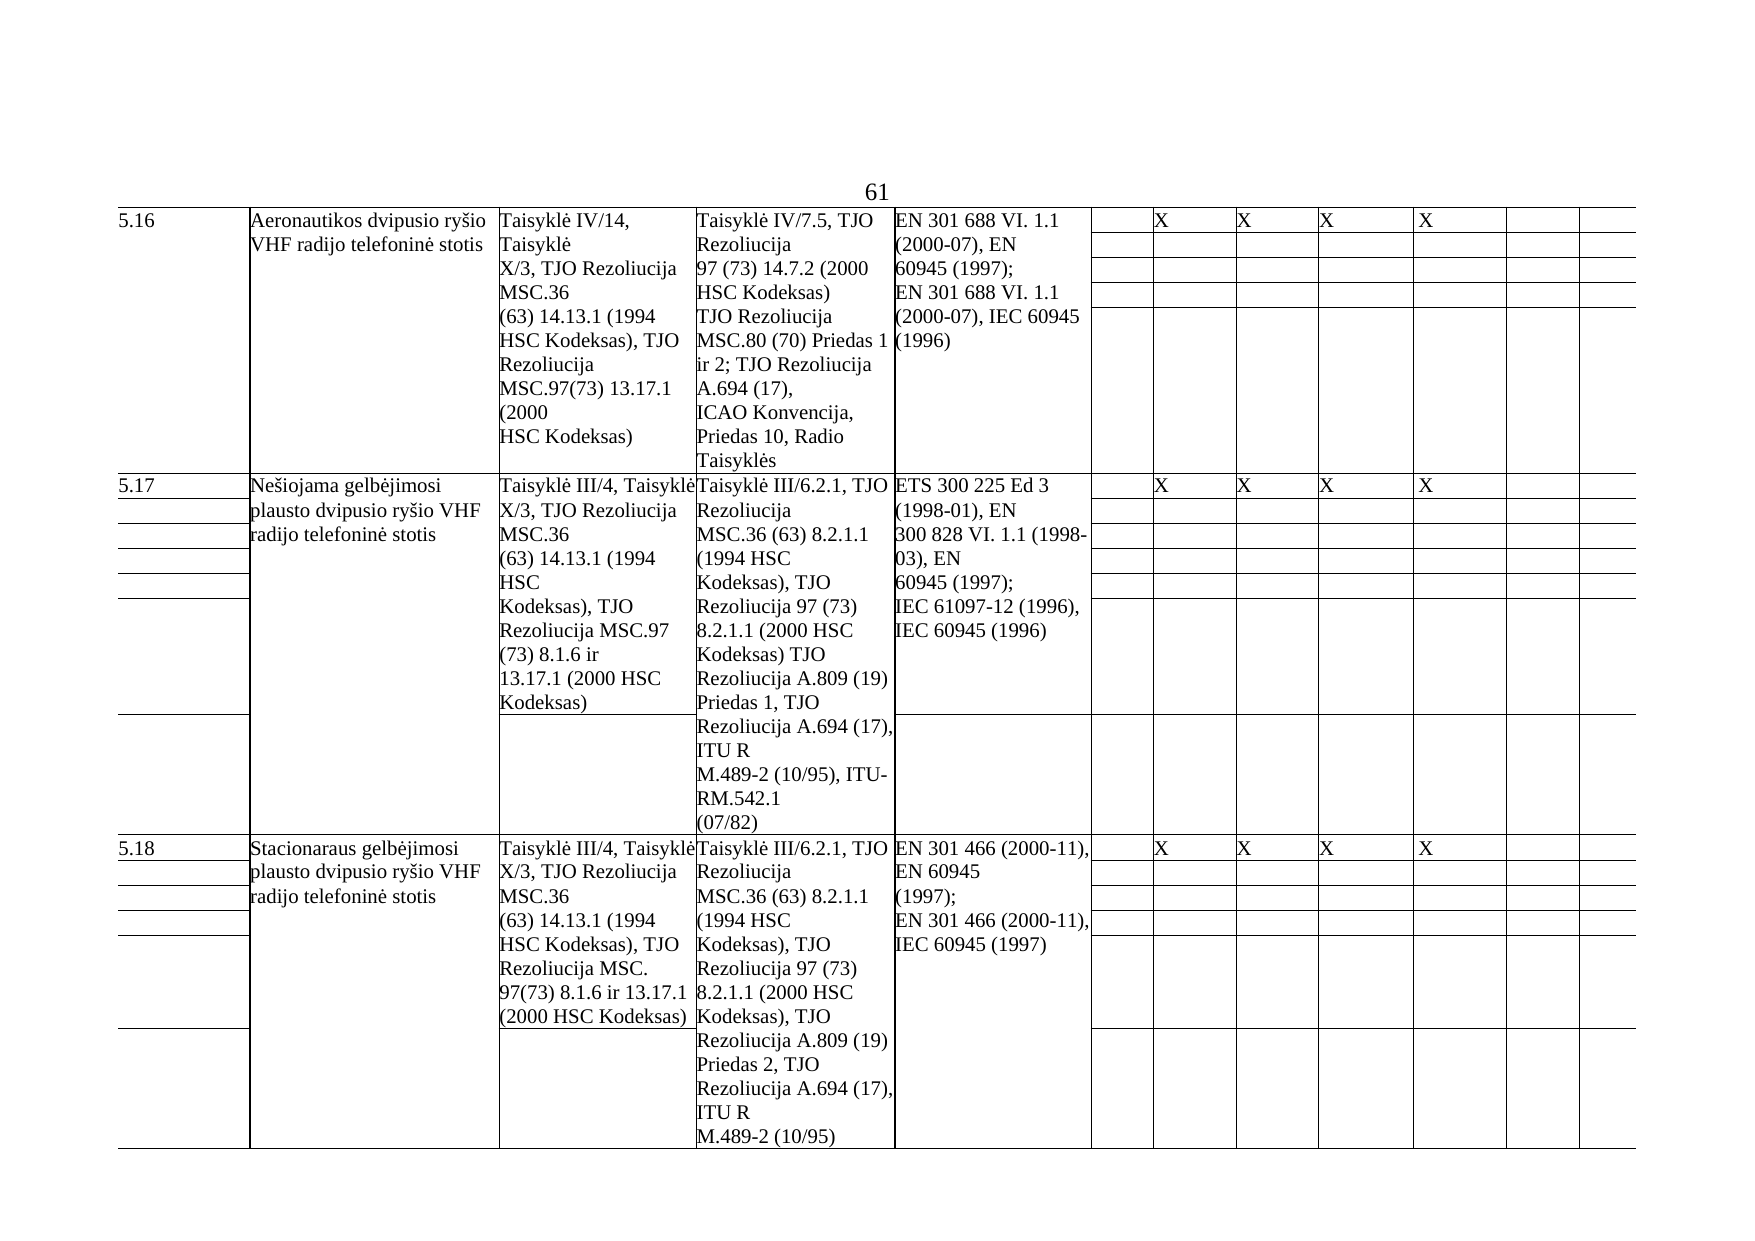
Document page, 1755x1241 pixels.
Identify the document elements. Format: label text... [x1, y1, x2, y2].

table_cell [1507, 524, 1579, 548]
table_cell [1319, 1029, 1413, 1148]
table_cell [1414, 233, 1506, 257]
table_cell [1580, 283, 1636, 307]
table_cell [1319, 524, 1413, 548]
table_cell [1580, 208, 1636, 232]
table_cell X [1319, 208, 1413, 232]
table_cell [1237, 936, 1318, 1028]
table_cell [1414, 574, 1506, 598]
table_cell [500, 1029, 696, 1148]
table_cell [1092, 549, 1153, 573]
table_cell [1507, 474, 1579, 497]
table_cell Stacionaraus gelbėjimosi plausto dvipusio ryšio VHF radijo telefoninė stotis [251, 835, 499, 1148]
table_cell [1580, 886, 1636, 910]
table_cell [118, 1029, 249, 1148]
table_cell [118, 524, 249, 548]
table_cell [1319, 911, 1413, 935]
table_cell [1580, 574, 1636, 598]
table_cell [1414, 911, 1506, 935]
table_cell [1237, 308, 1318, 472]
table_cell [1092, 574, 1153, 598]
table_cell [1237, 886, 1318, 910]
table_cell [1237, 1029, 1318, 1148]
table_cell Taisyklė IV/14, Taisyklė X/3, TJO Rezoliucija MSC.36 (63) 14.13.1 (1994 HSC Kodeksas), TJO Rezoliucija MSC.97(73) 13.17.1 (2000 HSC Kodeksas) [500, 208, 696, 472]
table_cell [1154, 308, 1236, 472]
table_cell [1580, 861, 1636, 884]
table_cell [1154, 886, 1236, 910]
table_cell [1507, 886, 1579, 910]
table_cell [1154, 549, 1236, 573]
table_cell [1092, 233, 1153, 257]
table_cell Taisyklė IV/7.5, TJO Rezoliucija 97 (73) 14.7.2 (2000 HSC Kodeksas) TJO Rezoliucija MSC.80 (70) Priedas 1 ir 2; TJO Rezoliucija A.694 (17), ICAO Konvencija, Priedas 10, Radio Taisyklės [697, 208, 894, 472]
table_cell [896, 715, 1091, 834]
table_cell [118, 911, 249, 935]
table_cell [1414, 308, 1506, 472]
table_cell Aeronautikos dvipusio ryšio VHF radijo telefoninė stotis [251, 208, 499, 472]
table_cell [1507, 936, 1579, 1028]
table_cell [1507, 283, 1579, 307]
table_cell [1237, 574, 1318, 598]
table_cell [1414, 524, 1506, 548]
table_cell Taisyklė III/6.2.1, TJO Rezoliucija MSC.36 (63) 8.2.1.1 (1994 HSC Kodeksas), TJO Rezoliucija 97 (73) 8.2.1.1 (2000 HSC Kodeksas), TJO Rezoliucija A.809 (19) Priedas 2, TJO Rezoliucija A.694 (17), ITU R M.489-2 (10/95) [697, 835, 894, 1148]
table_cell X [1154, 474, 1236, 497]
table_cell [1580, 1029, 1636, 1148]
table_cell X [1414, 474, 1506, 497]
table_cell [1154, 1029, 1236, 1148]
table_cell [1319, 499, 1413, 523]
table_cell [1154, 499, 1236, 523]
table_cell [1237, 258, 1318, 282]
table_cell [1580, 911, 1636, 935]
table_cell [1580, 936, 1636, 1028]
table_cell ETS 300 225 Ed 3 (1998-01), EN 300 828 VI. 1.1 (1998-03), EN 60945 (1997); IEC 61097-12 (1996), IEC 60945 (1996) [896, 474, 1091, 714]
table_cell [1507, 258, 1579, 282]
table_cell [1092, 936, 1153, 1028]
table_cell [1319, 861, 1413, 884]
table_cell X [1154, 835, 1236, 859]
table_cell [1237, 233, 1318, 257]
table_cell [1092, 861, 1153, 884]
table_cell [1507, 499, 1579, 523]
table_cell [1319, 549, 1413, 573]
table_cell [1092, 1029, 1153, 1148]
table_cell [1092, 524, 1153, 548]
table_cell [1237, 549, 1318, 573]
table_cell Taisyklė III/6.2.1, TJO Rezoliucija MSC.36 (63) 8.2.1.1 (1994 HSC Kodeksas), TJO Rezoliucija 97 (73) 8.2.1.1 (2000 HSC Kodeksas) TJO Rezoliucija A.809 (19) Priedas 1, TJO Rezoliucija A.694 (17), ITU R M.489-2 (10/95), ITU-RM.542.1 (07/82) [697, 474, 894, 834]
table_cell [1092, 258, 1153, 282]
table_cell [1319, 599, 1413, 714]
table_cell [1154, 715, 1236, 834]
table_cell [500, 715, 696, 834]
table_cell Nešiojama gelbėjimosi plausto dvipusio ryšio VHF radijo telefoninė stotis [251, 474, 499, 834]
table_cell [1414, 886, 1506, 910]
table_cell X [1414, 835, 1506, 859]
table_cell [1154, 233, 1236, 257]
table_cell [118, 715, 249, 834]
table_cell [1092, 474, 1153, 497]
table_cell X [1319, 474, 1413, 497]
table_cell [1319, 715, 1413, 834]
table_cell [1237, 283, 1318, 307]
table_cell [1580, 599, 1636, 714]
table_cell [1580, 499, 1636, 523]
table_cell [1414, 936, 1506, 1028]
table_cell [1319, 574, 1413, 598]
table_cell [1319, 258, 1413, 282]
table_cell [1580, 524, 1636, 548]
table_cell Taisyklė III/4, Taisyklė X/3, TJO Rezoliucija MSC.36 (63) 14.13.1 (1994 HSC Kodeksas), TJO Rezoliucija MSC.97 (73) 8.1.6 ir 13.17.1 (2000 HSC Kodeksas) [500, 474, 696, 714]
table_cell X [1319, 835, 1413, 859]
table_cell [1237, 524, 1318, 548]
table_cell [1319, 308, 1413, 472]
table_cell [1319, 233, 1413, 257]
table_cell [1507, 715, 1579, 834]
table_cell [118, 936, 249, 1028]
table_cell [118, 886, 249, 910]
table_cell [1154, 574, 1236, 598]
table_cell [1414, 283, 1506, 307]
table_cell X [1414, 208, 1506, 232]
table_cell [1154, 283, 1236, 307]
table_cell [1580, 308, 1636, 472]
table_cell [1507, 835, 1579, 859]
table_cell [1092, 499, 1153, 523]
table_cell [1580, 715, 1636, 834]
table_cell 5.17 [118, 474, 249, 497]
table_cell [1154, 911, 1236, 935]
table_cell [1237, 911, 1318, 935]
table_cell X [1237, 835, 1318, 859]
table_cell [1507, 599, 1579, 714]
table_cell [1237, 861, 1318, 884]
table_cell Taisyklė III/4, Taisyklė X/3, TJO Rezoliucija MSC.36 (63) 14.13.1 (1994 HSC Kodeksas), TJO Rezoliucija MSC. 97(73) 8.1.6 ir 13.17.1 (2000 HSC Kodeksas) [500, 835, 696, 1028]
table_cell [1319, 283, 1413, 307]
table_cell 5.18 [118, 835, 249, 859]
table_cell [1507, 308, 1579, 472]
table_cell [1507, 911, 1579, 935]
table_cell [1580, 233, 1636, 257]
table_cell [118, 574, 249, 598]
table_cell X [1237, 474, 1318, 497]
table_cell X [1237, 208, 1318, 232]
table_cell [1237, 499, 1318, 523]
table_cell [1507, 861, 1579, 884]
table_cell [1092, 886, 1153, 910]
table_cell [1507, 574, 1579, 598]
table_cell [1154, 936, 1236, 1028]
table_cell [1092, 208, 1153, 232]
table_cell [1319, 886, 1413, 910]
table_cell [1414, 599, 1506, 714]
table_cell [1092, 308, 1153, 472]
table_cell [1580, 835, 1636, 859]
table_cell [1092, 715, 1153, 834]
table_cell [1237, 599, 1318, 714]
table_cell [1414, 715, 1506, 834]
table_cell [1414, 861, 1506, 884]
table_cell [1154, 599, 1236, 714]
table_cell [1092, 599, 1153, 714]
table_cell EN 301 688 VI. 1.1 (2000-07), EN 60945 (1997); EN 301 688 VI. 1.1 (2000-07), IEC 60945 (1996) [896, 208, 1091, 472]
table_cell X [1154, 208, 1236, 232]
table_cell [118, 599, 249, 714]
table_cell [1092, 835, 1153, 859]
table_cell [1580, 549, 1636, 573]
table_cell [1414, 549, 1506, 573]
table_cell [118, 499, 249, 523]
table_cell [1414, 1029, 1506, 1148]
table_cell [1319, 936, 1413, 1028]
table_cell [1580, 474, 1636, 497]
table_cell [1154, 524, 1236, 548]
table_cell [1154, 861, 1236, 884]
table_cell [1507, 1029, 1579, 1148]
table_cell [1414, 258, 1506, 282]
table_cell 5.16 [118, 208, 249, 472]
table_cell EN 301 466 (2000-11), EN 60945 (1997); EN 301 466 (2000-11), IEC 60945 (1997) [896, 835, 1091, 1148]
table_cell [1092, 911, 1153, 935]
table_cell [1507, 208, 1579, 232]
table_cell [1154, 258, 1236, 282]
table_cell [1092, 283, 1153, 307]
table_cell [1414, 499, 1506, 523]
table_cell [1580, 258, 1636, 282]
table_cell [1507, 233, 1579, 257]
table_cell [1507, 549, 1579, 573]
table_cell [1237, 715, 1318, 834]
table_cell [118, 861, 249, 884]
table_cell [118, 549, 249, 573]
